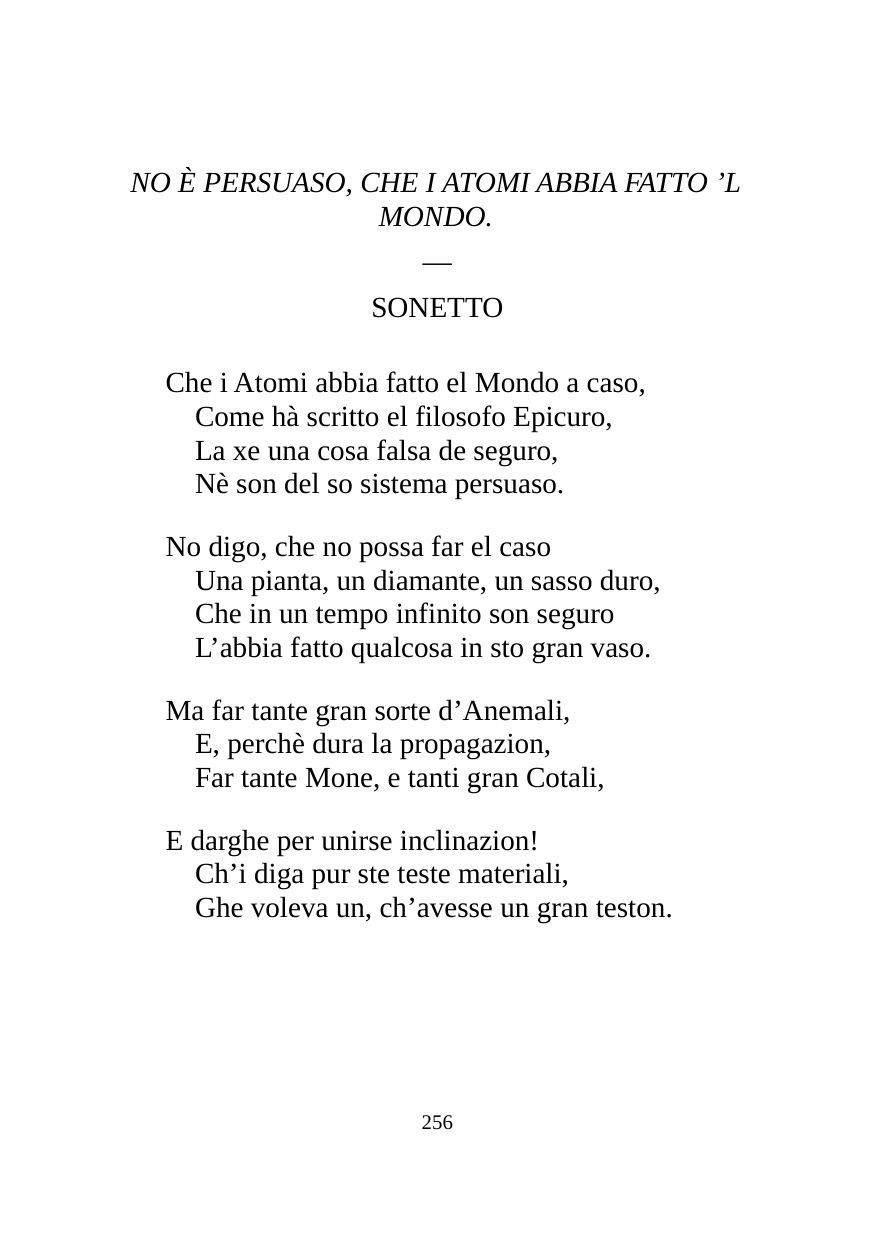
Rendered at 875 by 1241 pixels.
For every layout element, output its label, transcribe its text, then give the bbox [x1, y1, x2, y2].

text Ma far tante gran sorte d’Anemali, E, perchè dura la propagazion, Far tante Mone, e tanti gran Cotali, [165, 693, 768, 793]
text Che i Atomi abbia fatto el Mondo a caso, Come hà scritto el filosofo Epicuro, La xe una cosa falsa de seguro, Nè son del so sistema persuaso. [165, 366, 768, 500]
text SONETTO [106, 290, 768, 324]
subtitle NO È PERSUASO, CHE I ATOMI ABBIA FATTO ’L MONDO. [106, 165, 768, 232]
text No digo, che no possa far el caso Una pianta, un diamante, un sasso duro, Che in un tempo infinito son seguro L’abbia fatto qualcosa in sto gran vaso. [165, 529, 768, 663]
text — [106, 244, 768, 278]
text E darghe per unirse inclinazion! Ch’i diga pur ste teste materiali, Ghe voleva un, ch’avesse un gran teston. [165, 823, 768, 923]
